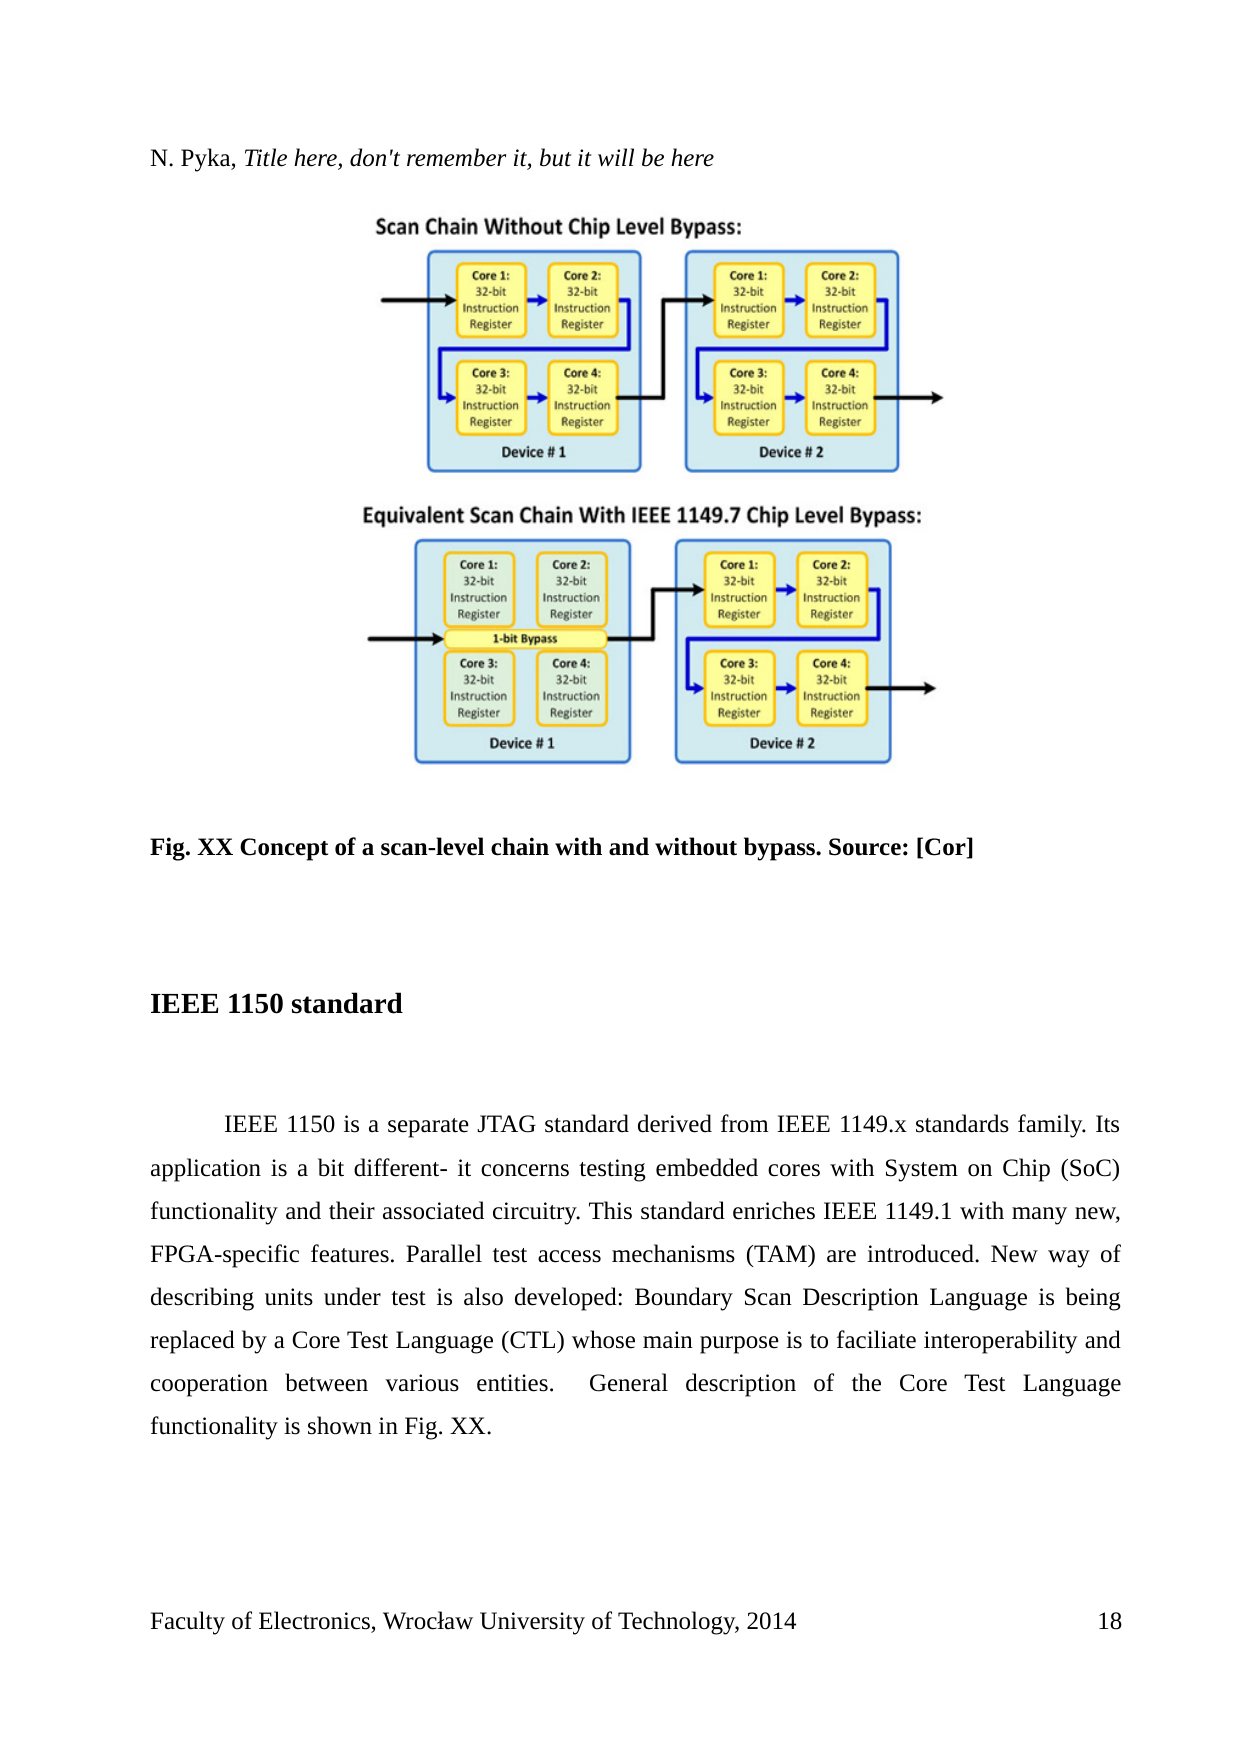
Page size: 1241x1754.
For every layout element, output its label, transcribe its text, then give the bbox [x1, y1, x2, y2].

picture [355, 210, 949, 775]
text IEEE 1150 is a separate JTAG standard derived from IEEE 1149.x standards family. Its application is a bit different- it concerns testing embedded cores with System on Chip (SoC) functionality and their associated circuitry. This standard enriches IEEE 1149.1 with many new, FPGA-specific features. Parallel test access mechanisms (TAM) are introduced. New way of describing units under test is also developed: Boundary Scan Description Language is being replaced by a Core Test Language (CTL) whose main purpose is to faciliate interoperability and cooperation between various entities. General description of the Core Test Language functionality is shown in Fig. XX. [150, 1109, 1122, 1440]
subtitle IEEE 1150 standard [150, 987, 1122, 1020]
text Fig. XX Concept of a scan-level chain with and without bypass. Source: [Cor] [150, 832, 1122, 861]
